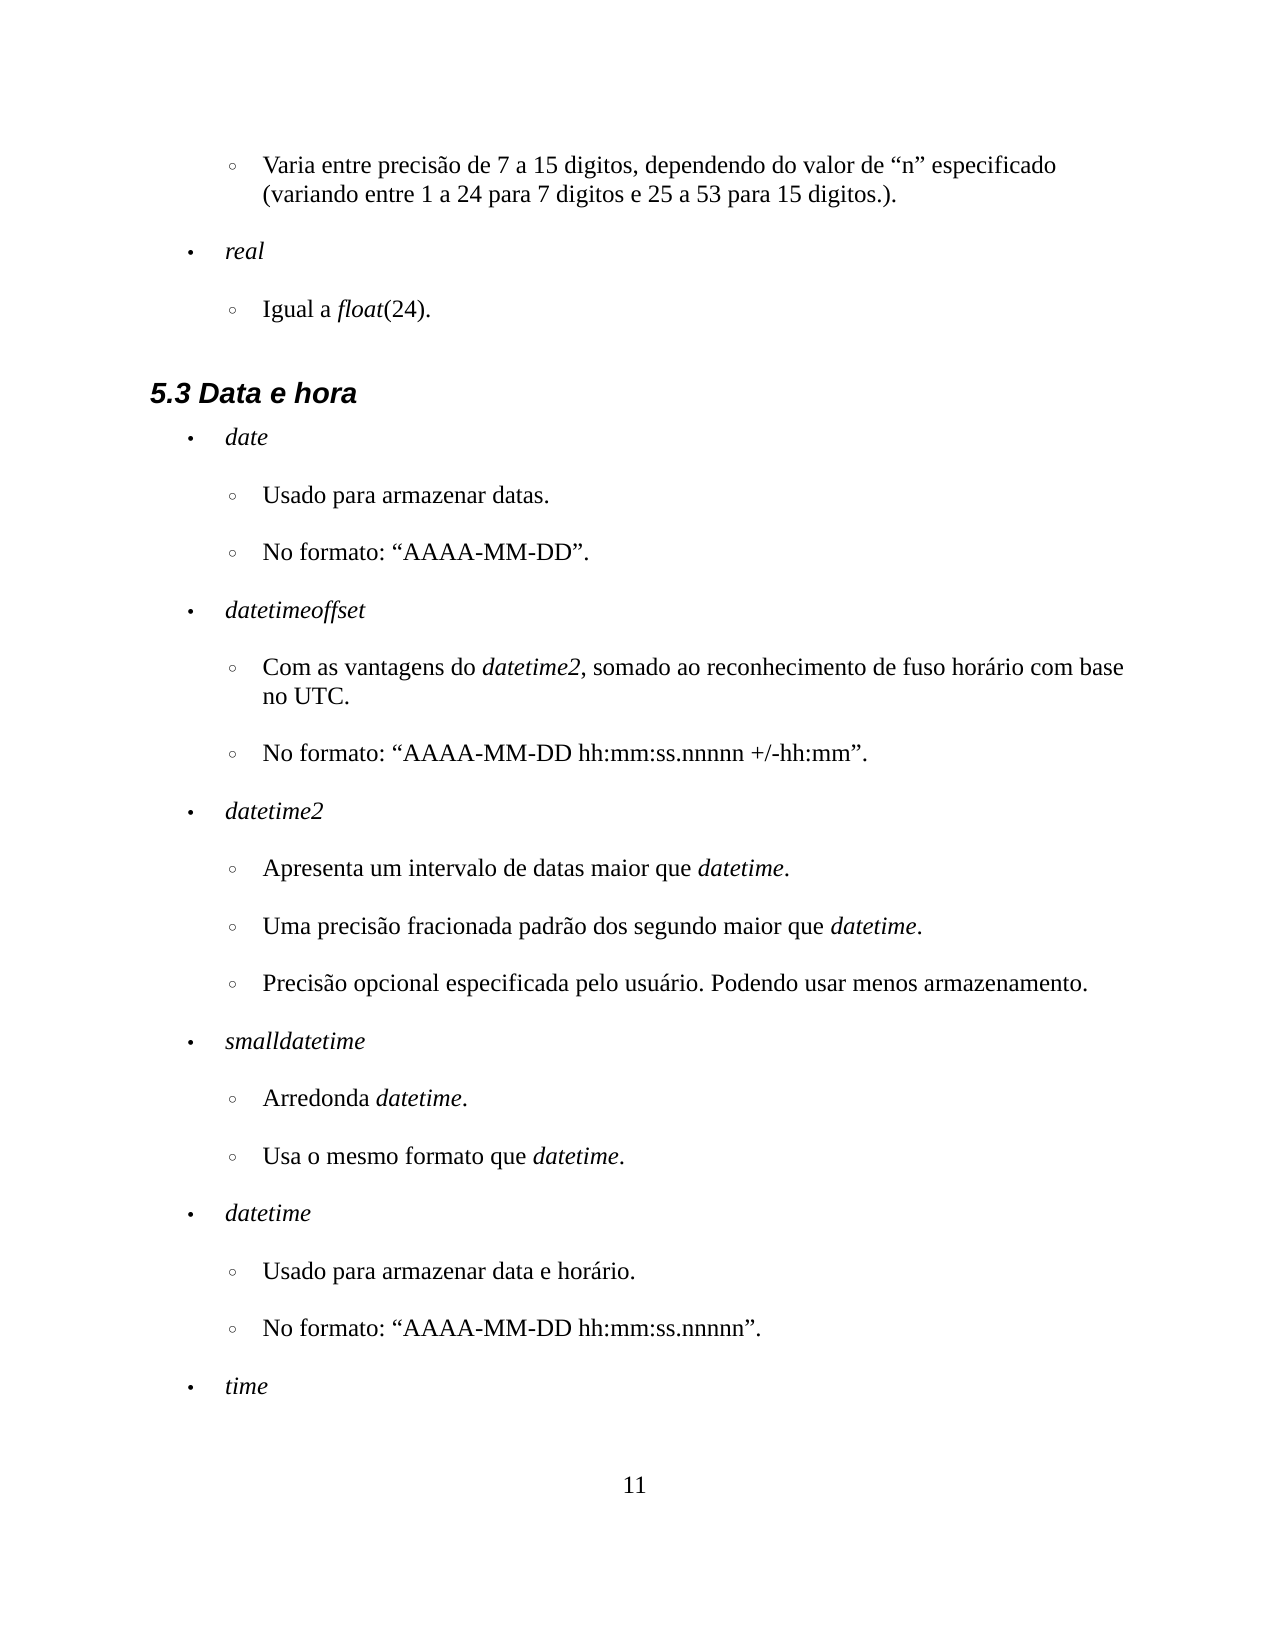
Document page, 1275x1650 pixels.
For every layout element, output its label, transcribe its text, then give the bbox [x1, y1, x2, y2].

list date [187, 422, 1125, 480]
list Igual a float(24). [225, 294, 1125, 351]
list No formato: “AAAA-MM-DD hh:mm:ss.nnnnn +/-hh:mm”. [225, 738, 1125, 796]
list Usa o mesmo formato que datetime. [225, 1141, 1125, 1198]
list No formato: “AAAA-MM-DD”. [225, 537, 1125, 595]
list time [187, 1371, 1125, 1428]
list Usado para armazenar data e horário. [225, 1256, 1125, 1313]
list datetime [187, 1198, 1125, 1256]
list Uma precisão fracionada padrão dos segundo maior que datetime. [225, 911, 1125, 968]
list Precisão opcional especificada pelo usuário. Podendo usar menos armazenamento. [225, 968, 1125, 1026]
subtitle 5.3 Data e hora [150, 376, 1125, 410]
list smalldatetime [187, 1026, 1125, 1083]
list Com as vantagens do datetime2, somado ao reconhecimento de fuso horário com base no UTC. [225, 652, 1125, 738]
list datetimeoffset [187, 595, 1125, 652]
list Apresenta um intervalo de datas maior que datetime. [225, 853, 1125, 911]
list Arredonda datetime. [225, 1083, 1125, 1141]
list real [187, 236, 1125, 294]
list datetime2 [187, 796, 1125, 853]
list No formato: “AAAA-MM-DD hh:mm:ss.nnnnn”. [225, 1313, 1125, 1371]
list Varia entre precisão de 7 a 15 digitos, dependendo do valor de “n” especificado (variando entre 1 a 24 para 7 digitos e 25 a 53 para 15 digitos.). [225, 150, 1125, 236]
list Usado para armazenar datas. [225, 480, 1125, 537]
